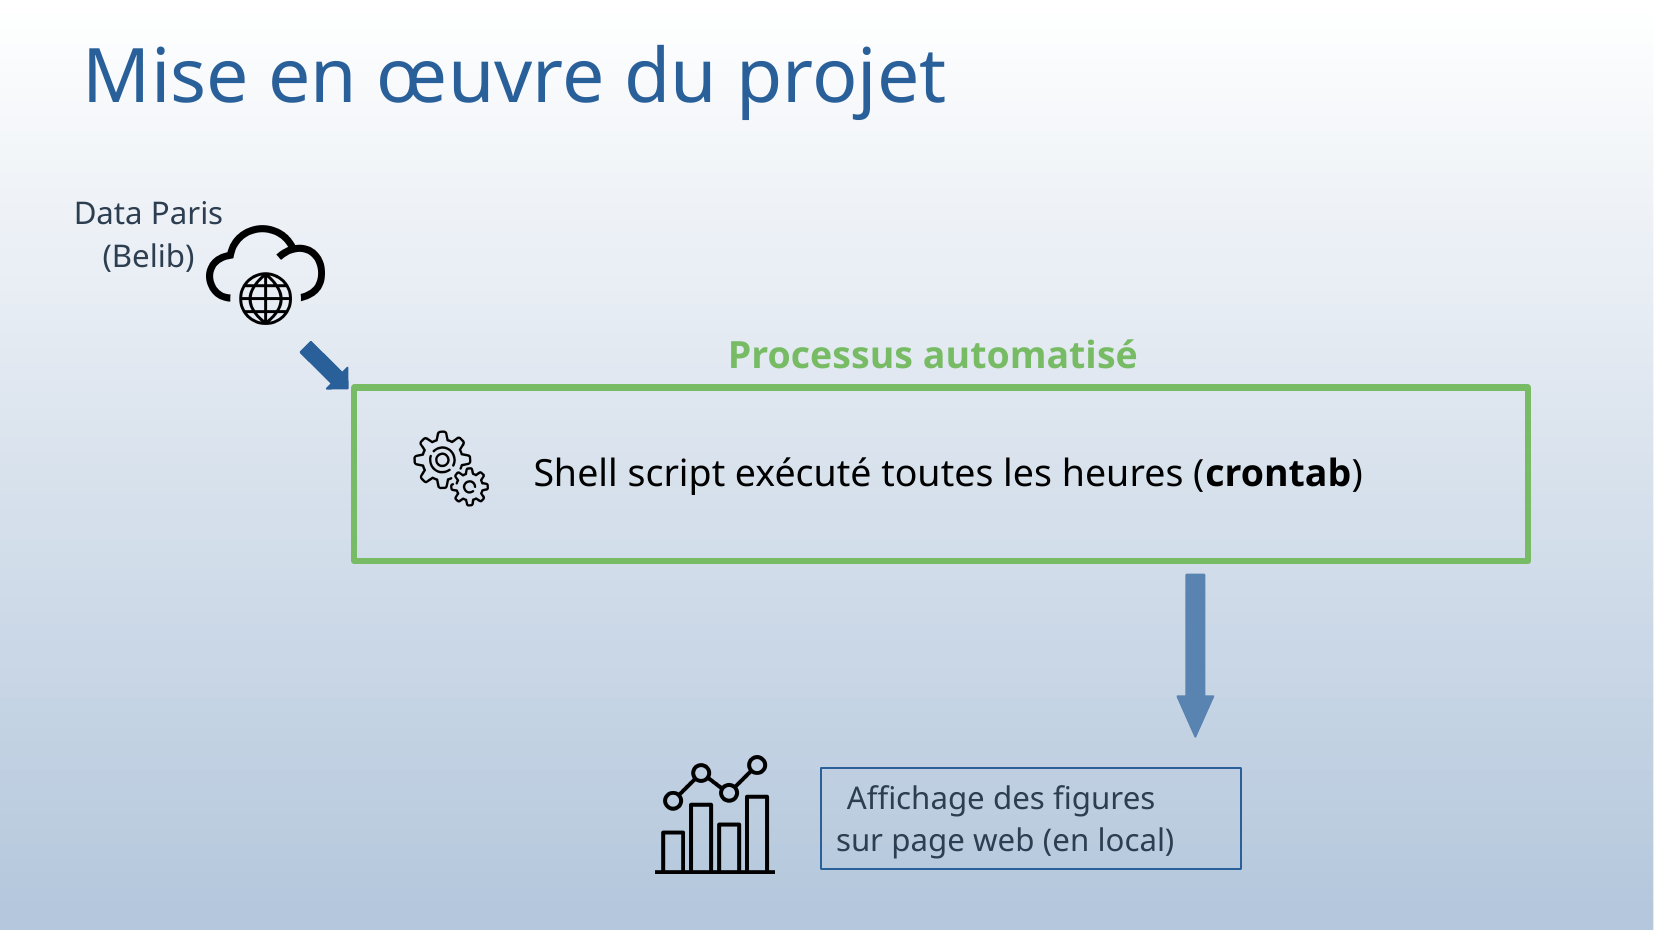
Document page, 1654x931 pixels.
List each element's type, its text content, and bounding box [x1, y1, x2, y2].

picture [206, 225, 325, 325]
picture [655, 755, 775, 875]
text_box Processus automatisé [637, 324, 1229, 384]
text_box Data Paris (Belib) [59, 171, 266, 296]
text_box [59, 224, 1595, 931]
title Mise en œuvre du projet [82, 0, 1571, 151]
text_box Shell script exécuté toutes les heures (crontab) [489, 442, 1418, 502]
picture [413, 430, 489, 507]
text_box Affichage des figures sur page web (en local) [821, 767, 1241, 870]
